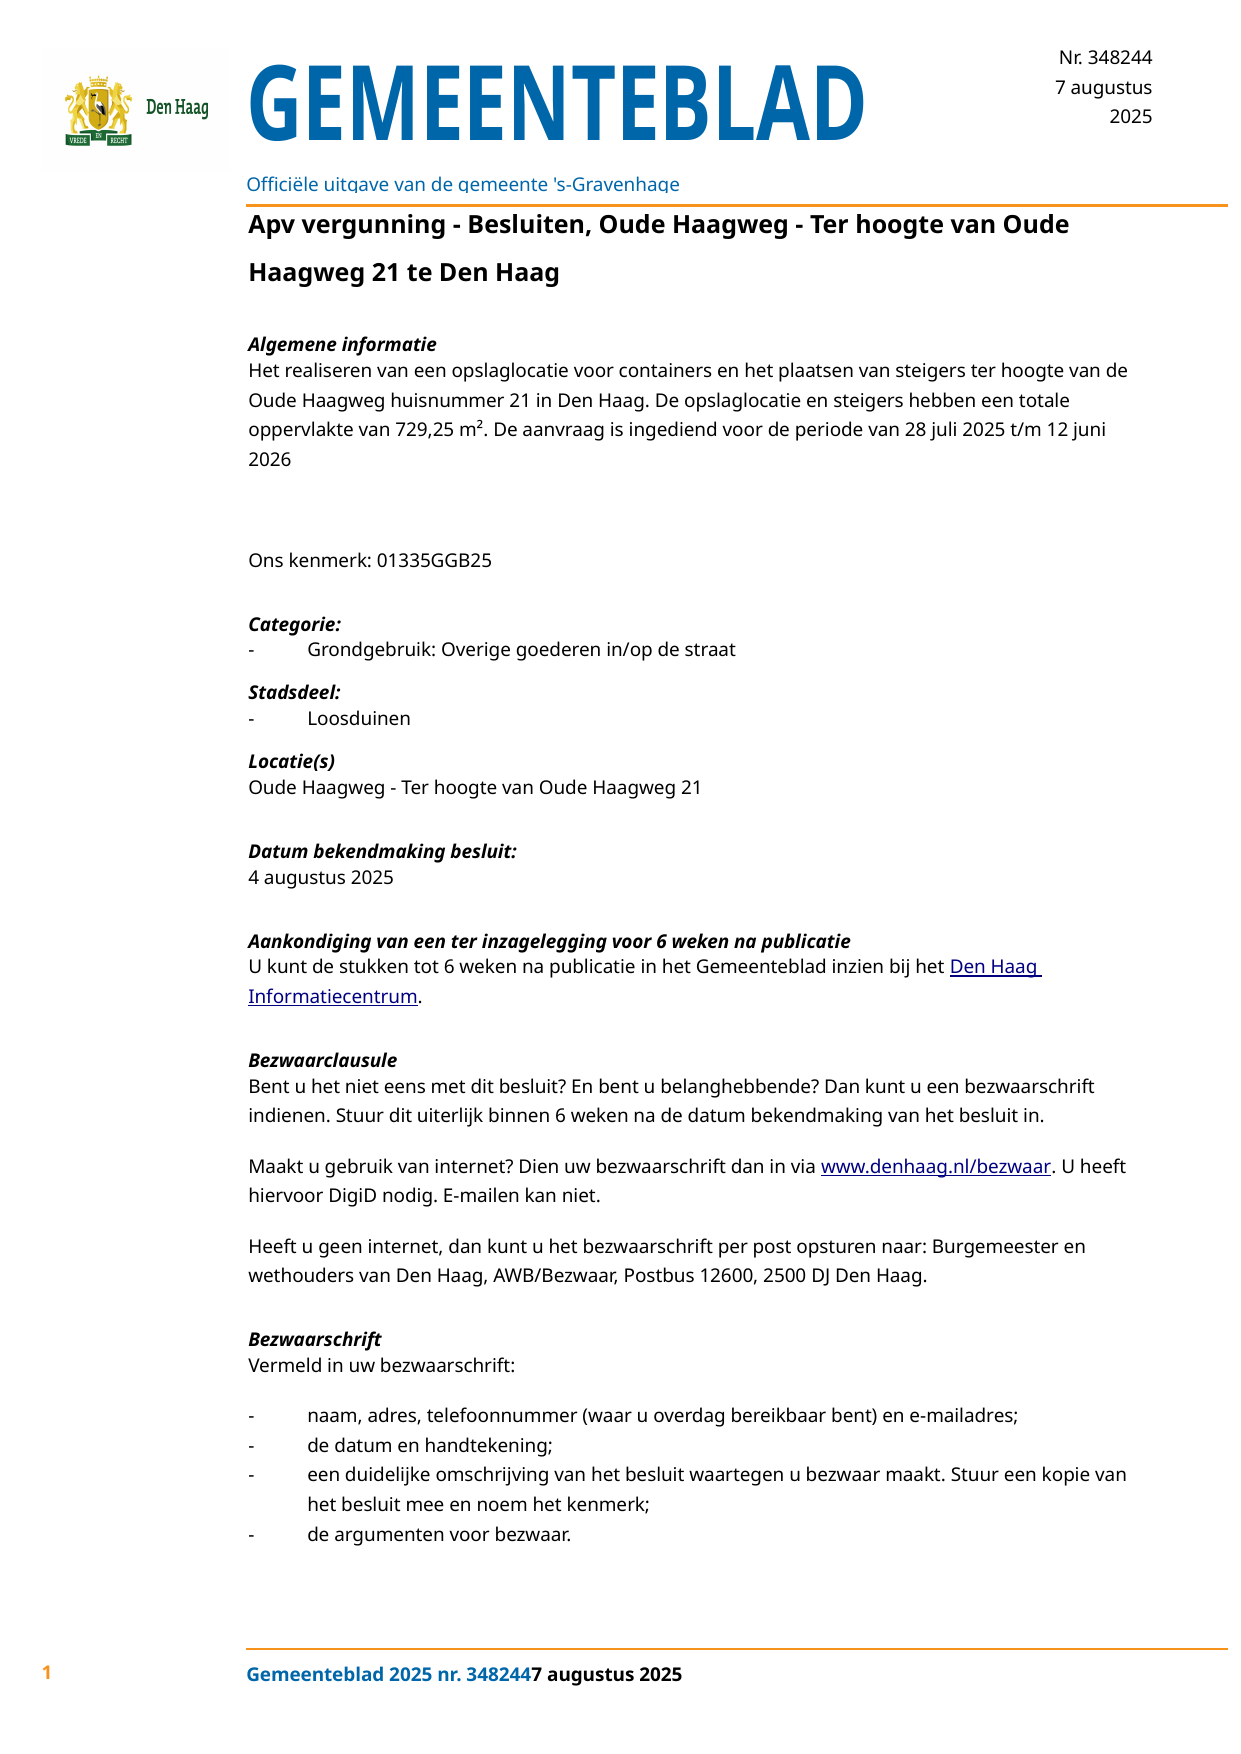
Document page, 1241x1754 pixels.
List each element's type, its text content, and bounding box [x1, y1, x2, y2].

text Het realiseren van een opslaglocatie voor containers en het plaatsen van steigers ter hoogte van de Oude Haagweg huisnummer 21 in Den Haag. De opslaglocatie en steigers hebben een totale oppervlakte van 729,25 m². De aanvraag is ingediend voor de periode van 28 juli 2025 t/m 12 juni 2026 [248, 357, 1152, 472]
text Heeft u geen internet, dan kunt u het bezwaarschrift per post opsturen naar: Burgemeester en wethouders van Den Haag, AWB/Bezwaar, Postbus 12600, 2500 DJ Den Haag. [248, 1233, 1152, 1288]
text Bezwaarclausule [248, 1047, 1152, 1073]
text Maakt u gebruik van internet? Dien uw bezwaarschrift dan in via www.denhaag.nl/bezwaar. U heeft hiervoor DigiD nodig. E-mailen kan niet. [248, 1153, 1152, 1208]
text Locatie(s) [248, 748, 1152, 774]
text Algemene informatie [248, 331, 1152, 357]
list Loosduinen [248, 705, 1152, 731]
text Datum bekendmaking besluit: [248, 838, 1152, 864]
text Aankondiging van een ter inzagelegging voor 6 weken na publicatie [248, 928, 1152, 953]
text Stadsdeel: [248, 679, 1152, 705]
list Grondgebruik: Overige goederen in/op de straat [248, 636, 1152, 662]
text Ons kenmerk: 01335GGB25 [248, 547, 1152, 572]
list een duidelijke omschrijving van het besluit waartegen u bezwaar maakt. Stuur een kopie van het besluit mee en noem het kenmerk; [248, 1462, 1152, 1517]
text Apv vergunning - Besluiten, Oude Haagweg - Ter hoogte van Oude Haagweg 21 te Den Haag [248, 207, 1152, 288]
text Vermeld in uw bezwaarschrift: [248, 1352, 1152, 1378]
list de datum en handtekening; [248, 1432, 1152, 1458]
list naam, adres, telefoonnummer (waar u overdag bereikbaar bent) en e-mailadres; [248, 1402, 1152, 1428]
text Oude Haagweg - Ter hoogte van Oude Haagweg 21 [248, 774, 1152, 800]
list de argumenten voor bezwaar. [248, 1521, 1152, 1547]
text Bezwaarschrift [248, 1326, 1152, 1352]
text Categorie: [248, 611, 1152, 636]
text U kunt de stukken tot 6 weken na publicatie in het Gemeenteblad inzien bij het Den Haag Informatiecentrum. [248, 953, 1152, 1009]
text Bent u het niet eens met dit besluit? En bent u belanghebbende? Dan kunt u een bezwaarschrift indienen. Stuur dit uiterlijk binnen 6 weken na de datum bekendmaking van het besluit in. [248, 1073, 1152, 1128]
picture [41, 47, 231, 172]
text 4 augustus 2025 [248, 864, 1152, 889]
